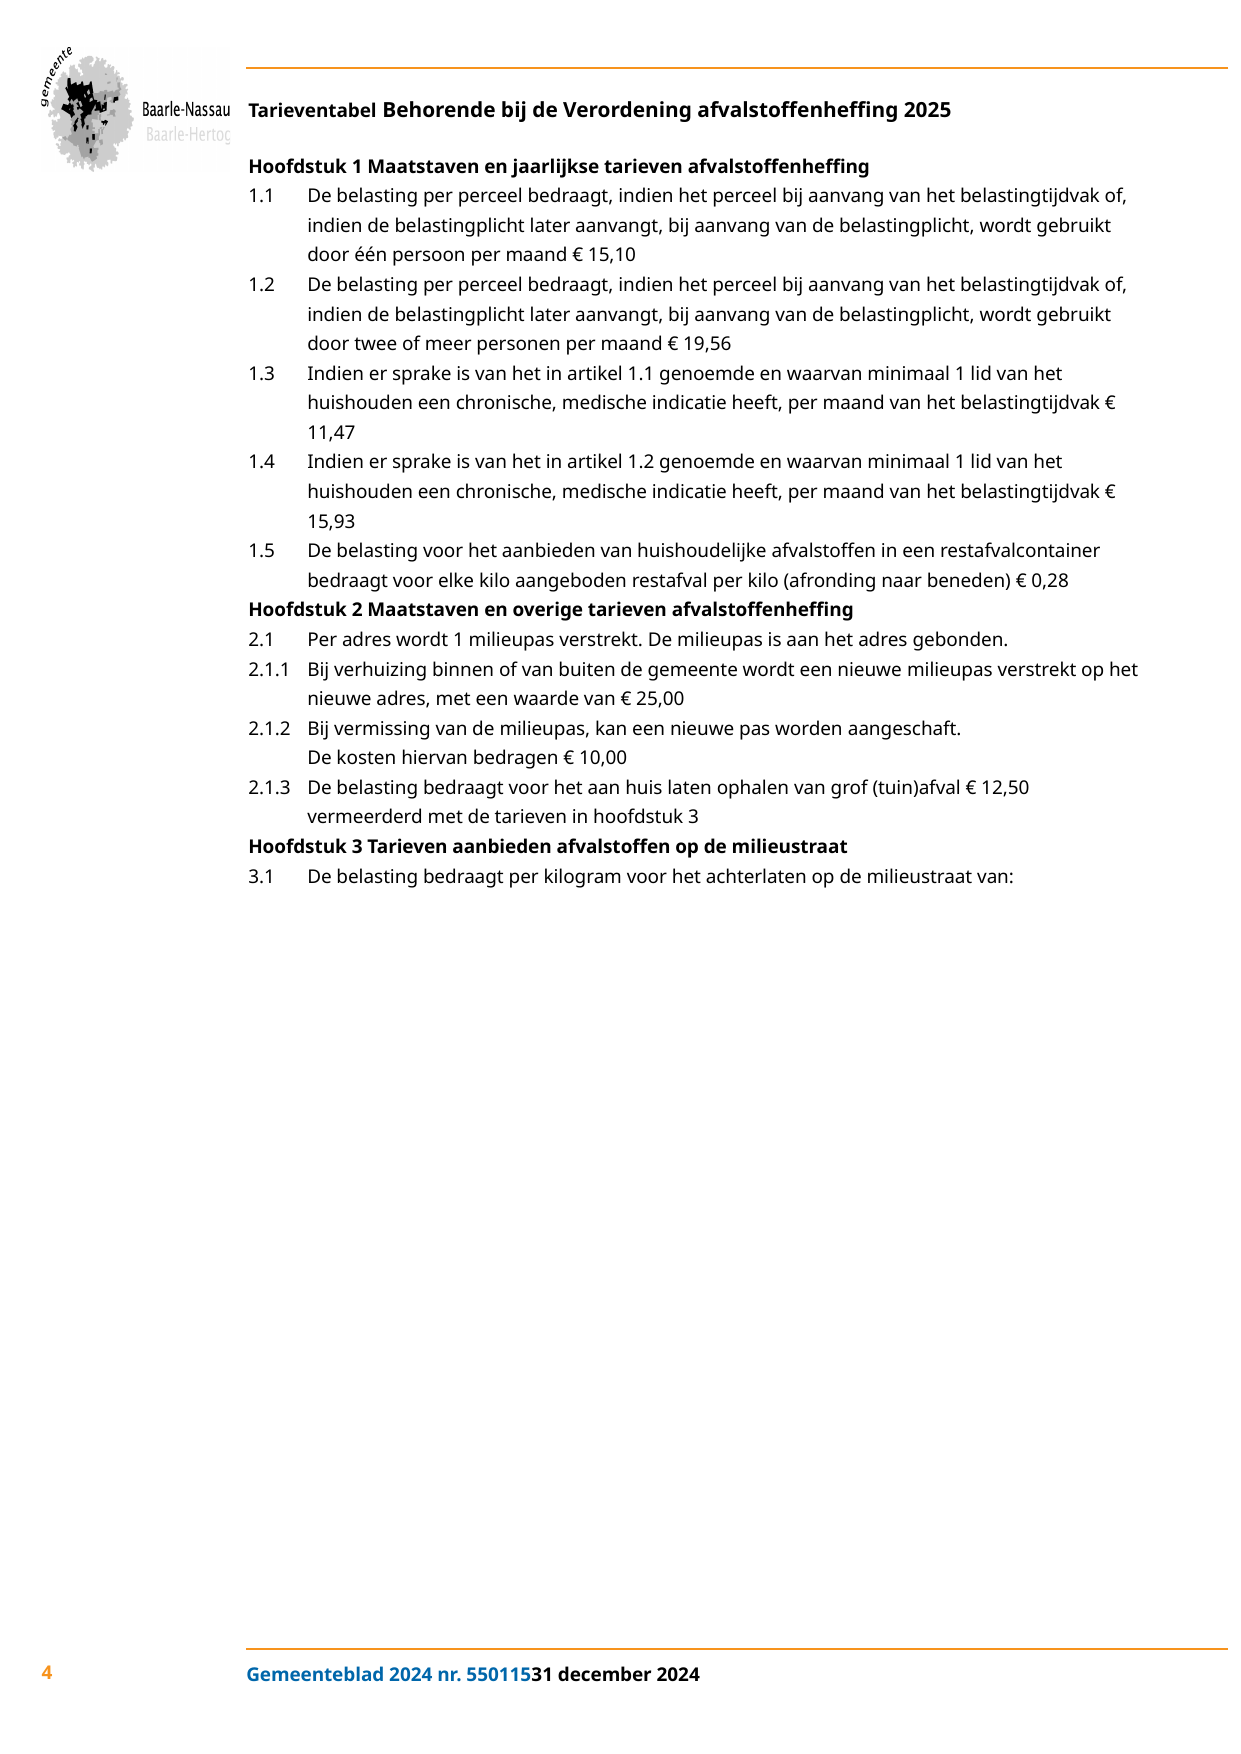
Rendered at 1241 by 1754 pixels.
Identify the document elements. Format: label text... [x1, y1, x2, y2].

list De belasting per perceel bedraagt, indien het perceel bij aanvang van het belastingtijdvak of, indien de belastingplicht later aanvangt, bij aanvang van de belastingplicht, wordt gebruikt door twee of meer personen per maand € 19,56 [248, 271, 1152, 356]
list Bij verhuizing binnen of van buiten de gemeente wordt een nieuwe milieupas verstrekt op het nieuwe adres, met een waarde van € 25,00 [248, 656, 1152, 711]
list Indien er sprake is van het in artikel 1.2 genoemde en waarvan minimaal 1 lid van het huishouden een chronische, medische indicatie heeft, per maand van het belastingtijdvak € 15,93 [248, 449, 1152, 534]
list De kosten hiervan bedragen € 10,00 [248, 744, 1152, 770]
list De belasting bedraagt per kilogram voor het achterlaten op de milieustraat van: [248, 863, 1152, 889]
list vermeerderd met de tarieven in hoofdstuk 3 [248, 804, 1152, 829]
picture [41, 47, 231, 172]
list De belasting bedraagt voor het aan huis laten ophalen van grof (tuin)afval € 12,50 [248, 774, 1152, 800]
text Tarieventabel Behorende bij de Verordening afvalstoffenheffing 2025 [248, 95, 1152, 123]
text Hoofdstuk 2 Maatstaven en overige tarieven afvalstoffenheffing [248, 597, 1152, 622]
text Hoofdstuk 3 Tarieven aanbieden afvalstoffen op de milieustraat [248, 833, 1152, 859]
text Hoofdstuk 1 Maatstaven en jaarlijkse tarieven afvalstoffenheffing [248, 153, 1152, 179]
list De belasting voor het aanbieden van huishoudelijke afvalstoffen in een restafvalcontainer bedraagt voor elke kilo aangeboden restafval per kilo (afronding naar beneden) € 0,28 [248, 537, 1152, 593]
list Bij vermissing van de milieupas, kan een nieuwe pas worden aangeschaft. [248, 715, 1152, 741]
list Per adres wordt 1 milieupas verstrekt. De milieupas is aan het adres gebonden. [248, 626, 1152, 652]
list De belasting per perceel bedraagt, indien het perceel bij aanvang van het belastingtijdvak of, indien de belastingplicht later aanvangt, bij aanvang van de belastingplicht, wordt gebruikt door één persoon per maand € 15,10 [248, 182, 1152, 267]
list Indien er sprake is van het in artikel 1.1 genoemde en waarvan minimaal 1 lid van het huishouden een chronische, medische indicatie heeft, per maand van het belastingtijdvak € 11,47 [248, 360, 1152, 445]
